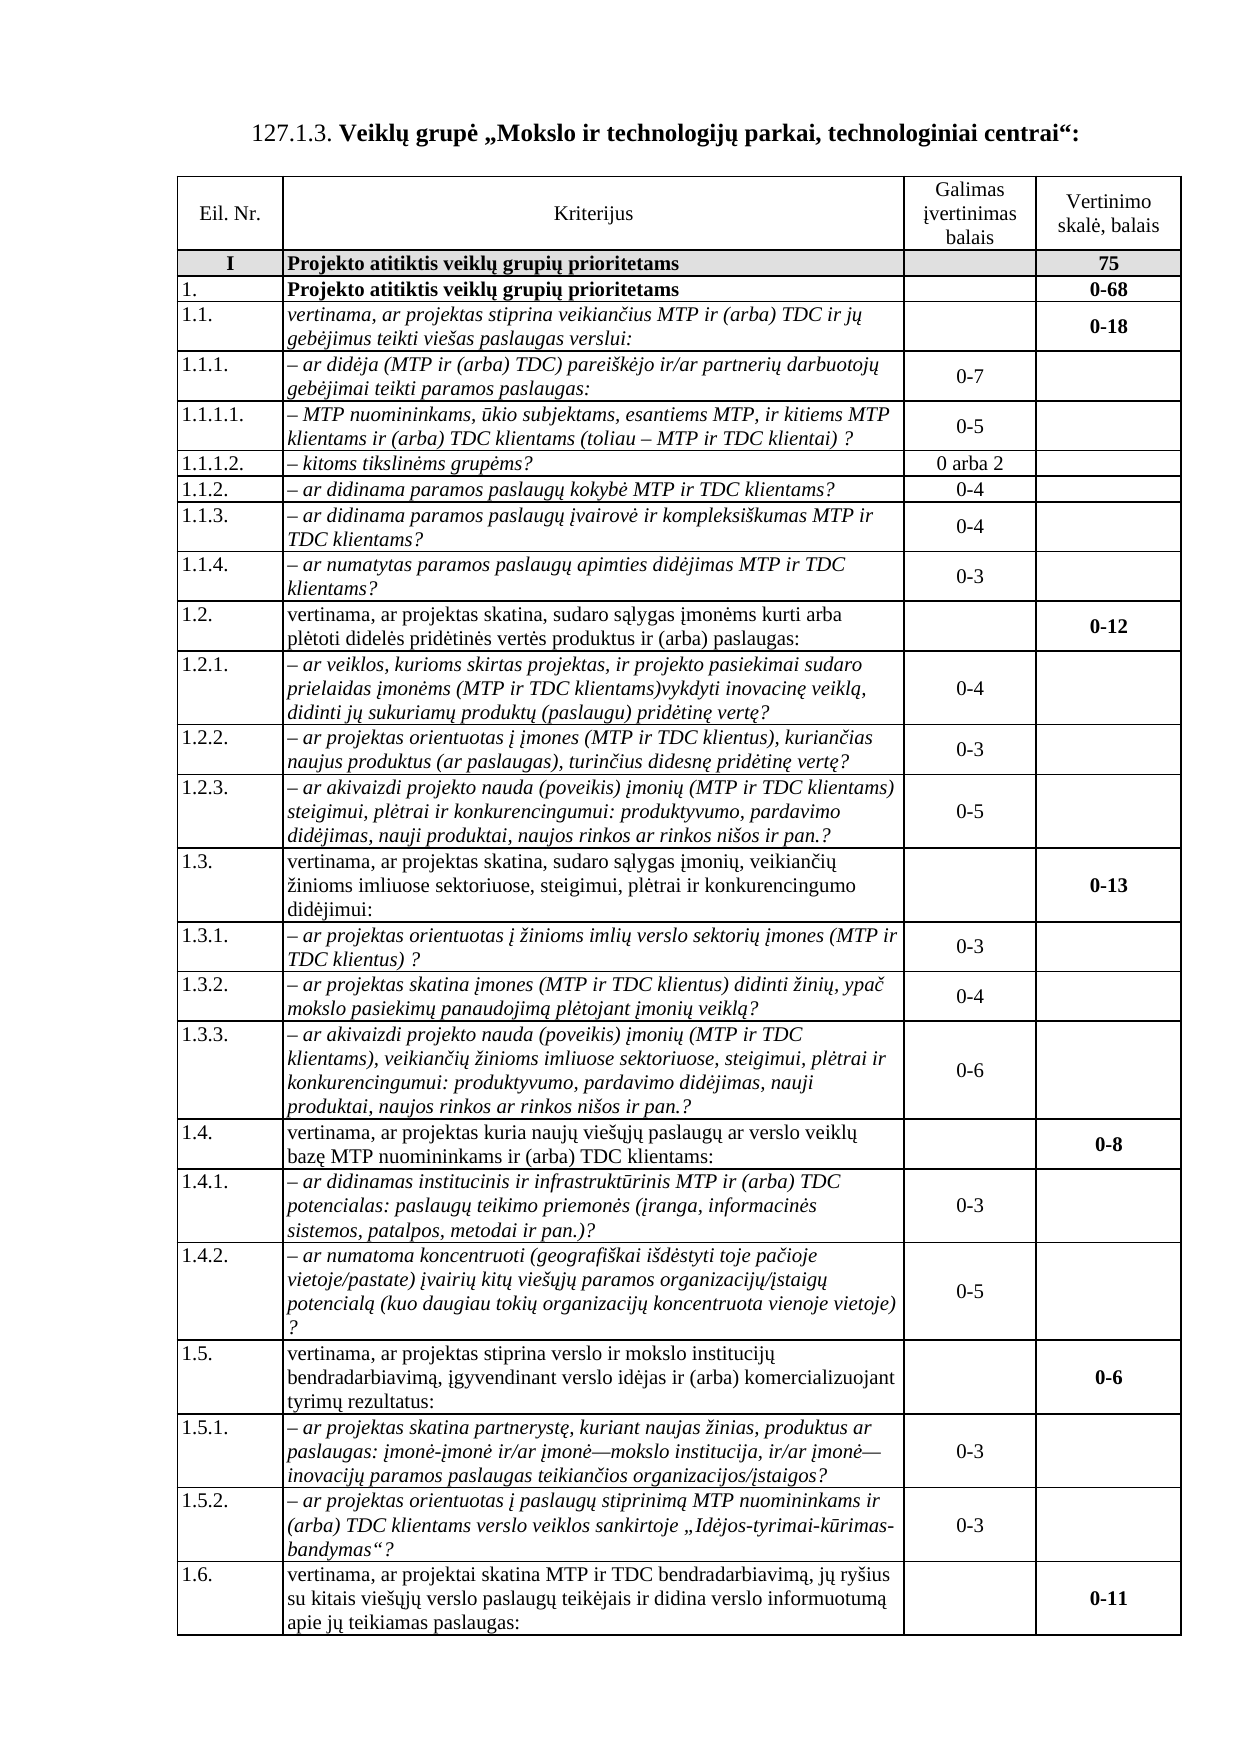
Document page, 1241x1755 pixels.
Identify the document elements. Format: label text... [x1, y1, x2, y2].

table_cell [1037, 352, 1180, 400]
table_cell 0-6 [1037, 1341, 1180, 1413]
table_cell 1.5.2. [178, 1488, 282, 1561]
table_cell [905, 1562, 1035, 1634]
table_cell [1037, 923, 1180, 971]
table_cell 0-5 [905, 402, 1035, 450]
table_cell 1.4. [178, 1120, 282, 1168]
table_cell [1037, 725, 1180, 773]
table_cell 1.5. [178, 1341, 282, 1413]
table_cell [905, 1120, 1035, 1168]
table_cell [1037, 775, 1180, 847]
table_cell 1.1.3. [178, 503, 282, 551]
table_cell 1.5.1. [178, 1415, 282, 1487]
table_cell 0-7 [905, 352, 1035, 400]
table_cell [1037, 1415, 1180, 1487]
table_cell 0-3 [905, 725, 1035, 773]
table_cell 1.1.4. [178, 552, 282, 600]
table_cell 1.3.1. [178, 923, 282, 971]
table_cell 0-4 [905, 972, 1035, 1020]
table_cell [905, 602, 1035, 650]
table_cell 1.2. [178, 602, 282, 650]
table_cell 0-4 [905, 503, 1035, 551]
table_cell 0-3 [905, 1415, 1035, 1487]
table_cell [1037, 652, 1180, 724]
table_cell [1037, 1243, 1180, 1339]
table_cell [1037, 503, 1180, 551]
table_cell 0-3 [905, 1488, 1035, 1561]
table_cell [905, 302, 1035, 350]
table_cell 1.1.1.1. [178, 402, 282, 450]
table_cell 0-3 [905, 552, 1035, 600]
table_cell 0-5 [905, 775, 1035, 847]
table_cell 0-4 [905, 652, 1035, 724]
table_cell [905, 251, 1035, 275]
table_cell 1.2.3. [178, 775, 282, 847]
table_cell I [178, 251, 282, 275]
table_cell 0-3 [905, 1170, 1035, 1242]
table_cell 1.1. [178, 302, 282, 350]
table_cell 1.3.2. [178, 972, 282, 1020]
table_cell 1.6. [178, 1562, 282, 1634]
table_cell 0-13 [1037, 849, 1180, 921]
table_cell 1.4.1. [178, 1170, 282, 1242]
table_cell [1037, 1170, 1180, 1242]
table_cell [905, 849, 1035, 921]
table_cell 0-8 [1037, 1120, 1180, 1168]
table_cell [1037, 402, 1180, 450]
table_cell 1.4.2. [178, 1243, 282, 1339]
table_cell 0-11 [1037, 1562, 1180, 1634]
table_cell 0-5 [905, 1243, 1035, 1339]
table_cell [905, 1341, 1035, 1413]
table_cell 0-6 [905, 1022, 1035, 1118]
table_header Kriterijus [284, 177, 903, 249]
table_header Vertinimo skalė, balais [1037, 177, 1180, 249]
table_cell 0-12 [1037, 602, 1180, 650]
table_cell 1.2.2. [178, 725, 282, 773]
table_cell [1037, 1022, 1180, 1118]
text 127.1.3. Veiklų grupė „Mokslo ir technologijų parkai, technologiniai centrai“: [177, 118, 1181, 147]
table_header Eil. Nr. [178, 177, 282, 249]
table_cell [1037, 1488, 1180, 1561]
table_cell 1.2.1. [178, 652, 282, 724]
table_cell 0-18 [1037, 302, 1180, 350]
table_cell 75 [1037, 251, 1180, 275]
table_cell Projekto atitiktis veiklų grupių prioritetams [284, 251, 903, 275]
table_cell 1.1.1. [178, 352, 282, 400]
table_cell [1037, 972, 1180, 1020]
table_cell 1.3. [178, 849, 282, 921]
table_cell 0-3 [905, 923, 1035, 971]
table_cell [1037, 552, 1180, 600]
table_cell 1.3.3. [178, 1022, 282, 1118]
